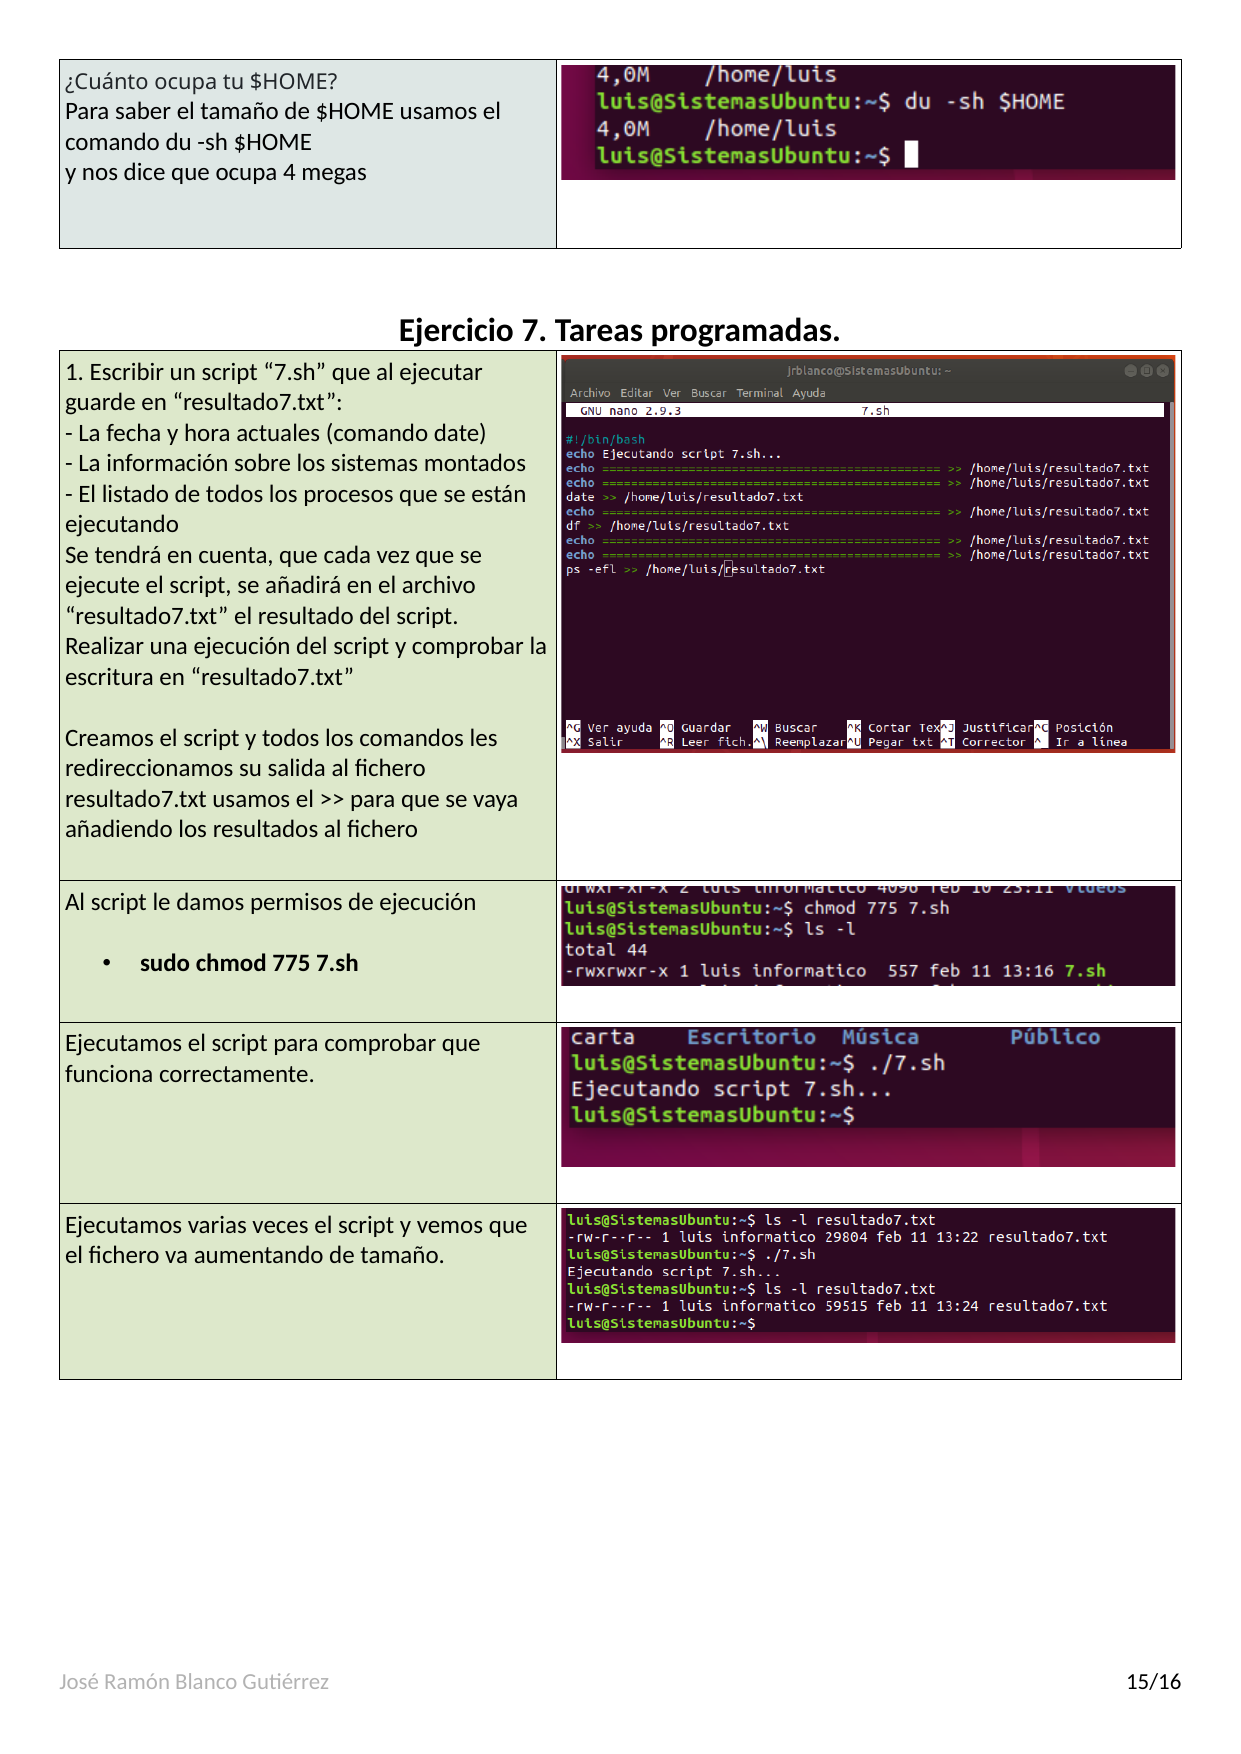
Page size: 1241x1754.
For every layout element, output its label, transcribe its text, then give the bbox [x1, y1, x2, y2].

picture [561, 1208, 1176, 1343]
table_header 1. Escribir un script “7.sh” que al ejecutar guarde en “resultado7.txt”: - La fecha y hora actuales (comando date) - La información sobre los sistemas montados - El listado de todos los procesos que se están ejecutando Se tendrá en cuenta, que cada vez que se ejecute el script, se añadirá en el archivo “resultado7.txt” el resultado del script. Realizar una ejecución del script y comprobar la escritura en “resultado7.txt” Creamos el script y todos los comandos les redireccionamos su salida al fichero resultado7.txt usamos el >> para que se vaya añadiendo los resultados al fichero [60, 351, 556, 880]
picture [561, 886, 1176, 986]
table_cell [557, 60, 1181, 248]
table_cell [557, 881, 1181, 1022]
table_cell [557, 1204, 1181, 1379]
table_cell Ejecutamos el script para comprobar que funciona correctamente. [60, 1023, 556, 1203]
picture [561, 355, 1176, 753]
table_header [557, 351, 1181, 880]
picture [561, 1027, 1176, 1167]
table_cell ¿Cuánto ocupa tu $HOME? Para saber el tamaño de $HOME usamos el comando du -sh $HOME y nos dice que ocupa 4 megas [60, 60, 556, 248]
picture [561, 65, 1176, 180]
text Ejercicio 7. Tareas programadas. [59, 309, 1181, 350]
table_cell Ejecutamos varias veces el script y vemos que el fichero va aumentando de tamaño. [60, 1204, 556, 1379]
table_cell [557, 1023, 1181, 1203]
table_cell Al script le damos permisos de ejecución sudo chmod 775 7.sh [60, 881, 556, 1022]
